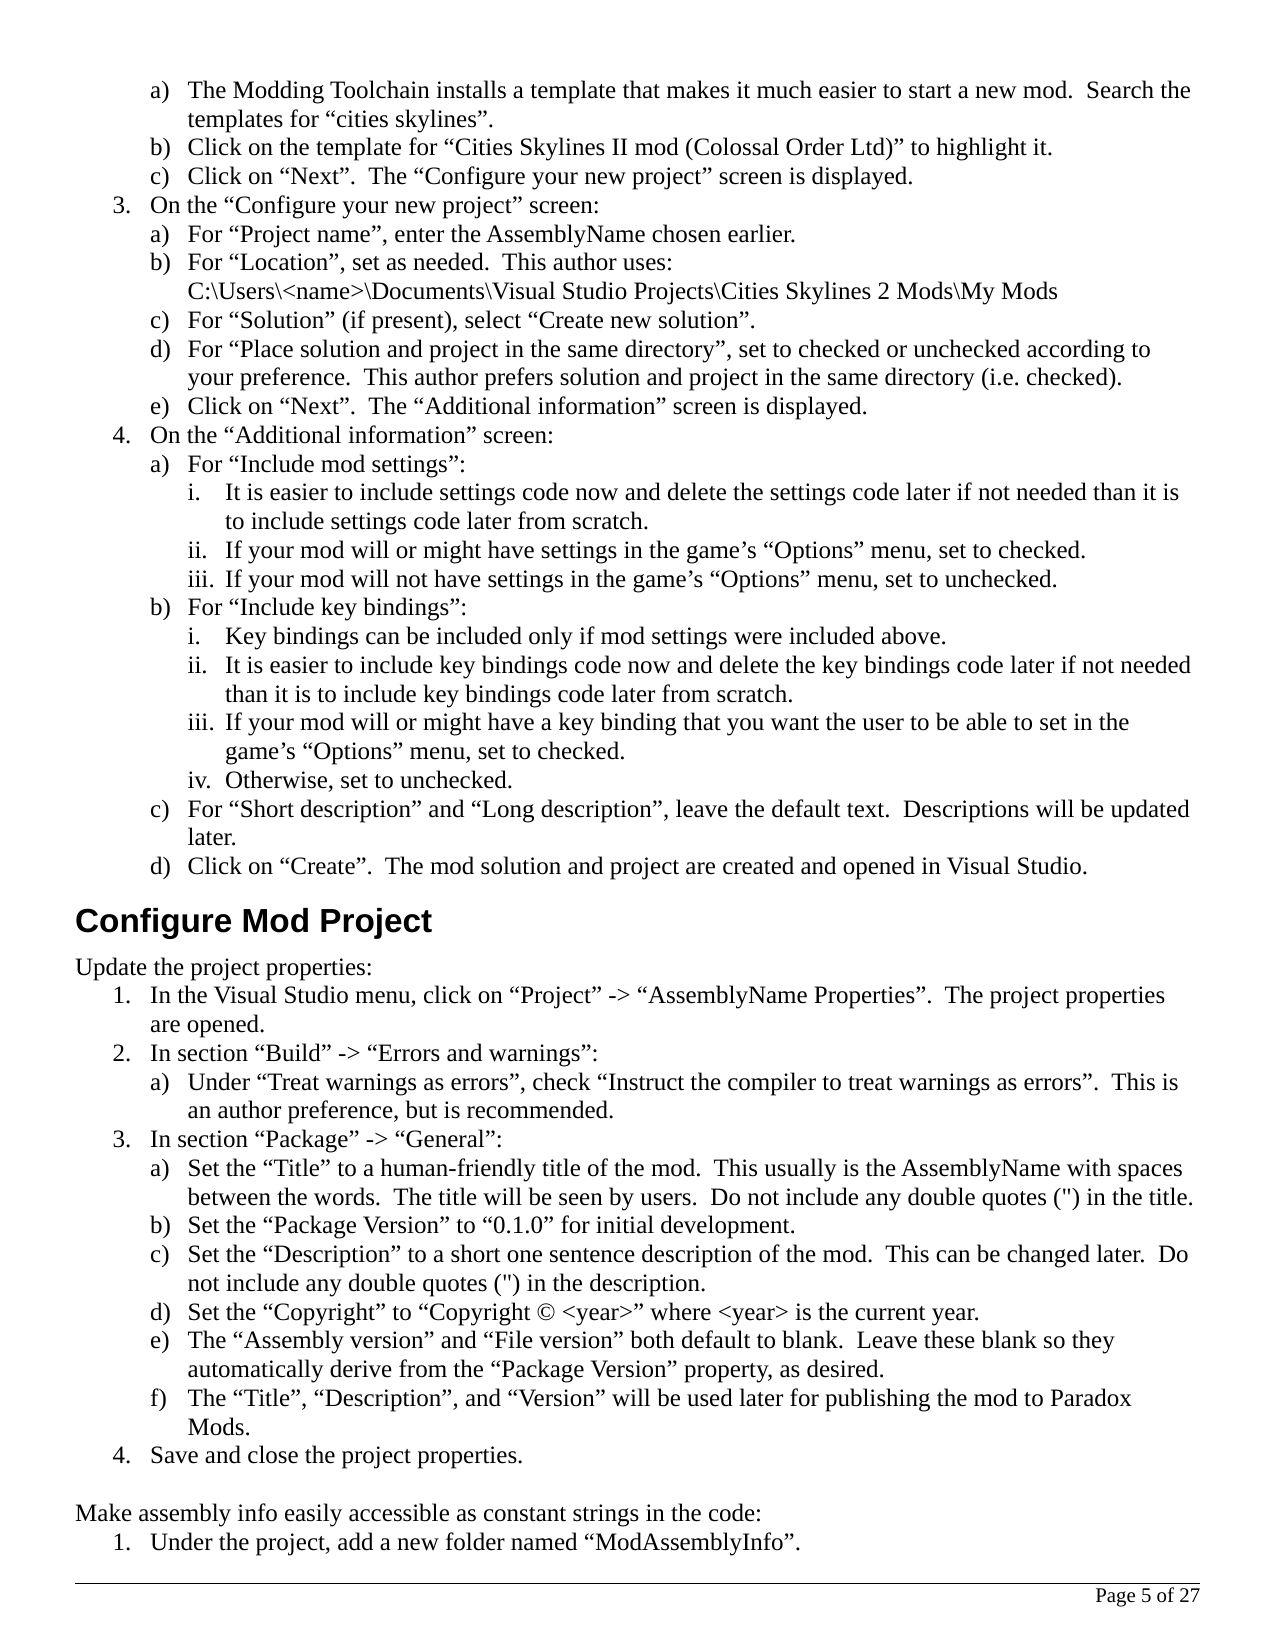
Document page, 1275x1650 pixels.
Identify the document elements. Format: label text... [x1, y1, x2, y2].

list In the Visual Studio menu, click on “Project” -> “AssemblyName Properties”. The project properties are opened. [112, 981, 1200, 1038]
list If your mod will or might have a key binding that you want the user to be able to set in the game’s “Options” menu, set to checked. [187, 707, 1200, 765]
list On the “Configure your new project” screen: [112, 190, 1200, 219]
list Click on “Create”. The mod solution and project are created and opened in Visual Studio. [150, 851, 1200, 880]
list Set the “Package Version” to “0.1.0” for initial development. [150, 1211, 1200, 1239]
list The Modding Toolchain installs a template that makes it much easier to start a new mod. Search the templates for “cities skylines”. [150, 75, 1200, 132]
list For “Project name”, enter the AssemblyName chosen earlier. [150, 219, 1200, 247]
list It is easier to include key bindings code now and delete the key bindings code later if not needed than it is to include key bindings code later from scratch. [187, 650, 1200, 707]
list For “Location”, set as needed. This author uses: C:\Users\<name>\Documents\Visual Studio Projects\Cities Skylines 2 Mods\My Mods [150, 247, 1200, 305]
list Set the “Description” to a short one sentence description of the mod. This can be changed later. Do not include any double quotes (") in the description. [150, 1239, 1200, 1297]
list In section “Package” -> “General”: [112, 1124, 1200, 1153]
list For “Place solution and project in the same directory”, set to checked or unchecked according to your preference. This author prefers solution and project in the same directory (i.e. checked). [150, 334, 1200, 391]
list The “Title”, “Description”, and “Version” will be used later for publishing the mod to Paradox Mods. [150, 1383, 1200, 1441]
list Click on the template for “Cities Skylines II mod (Colossal Order Ltd)” to highlight it. [150, 132, 1200, 161]
list Key bindings can be included only if mod settings were included above. [187, 621, 1200, 650]
list Click on “Next”. The “Additional information” screen is displayed. [150, 391, 1200, 420]
list For “Include mod settings”: [150, 449, 1200, 477]
list Click on “Next”. The “Configure your new project” screen is displayed. [150, 161, 1200, 190]
list Under the project, add a new folder named “ModAssemblyInfo”. [112, 1527, 1200, 1556]
list Under “Treat warnings as errors”, check “Instruct the compiler to treat warnings as errors”. This is an author preference, but is recommended. [150, 1067, 1200, 1124]
list For “Solution” (if present), select “Create new solution”. [150, 305, 1200, 334]
text Update the project properties: [75, 952, 1200, 981]
list In section “Build” -> “Errors and warnings”: [112, 1038, 1200, 1067]
list For “Include key bindings”: [150, 592, 1200, 621]
list If your mod will or might have settings in the game’s “Options” menu, set to checked. [187, 535, 1200, 564]
text Make assembly info easily accessible as constant strings in the code: [75, 1498, 1200, 1527]
list If your mod will not have settings in the game’s “Options” menu, set to unchecked. [187, 564, 1200, 592]
list Otherwise, set to unchecked. [187, 765, 1200, 794]
list On the “Additional information” screen: [112, 420, 1200, 449]
list Set the “Copyright” to “Copyright © <year>” where <year> is the current year. [150, 1297, 1200, 1326]
list Set the “Title” to a human-friendly title of the mod. This usually is the AssemblyName with spaces between the words. The title will be seen by users. Do not include any double quotes (") in the title. [150, 1153, 1200, 1211]
subtitle Configure Mod Project [75, 901, 1200, 939]
list Save and close the project properties. [112, 1441, 1200, 1469]
list For “Short description” and “Long description”, leave the default text. Descriptions will be updated later. [150, 794, 1200, 851]
list The “Assembly version” and “File version” both default to blank. Leave these blank so they automatically derive from the “Package Version” property, as desired. [150, 1326, 1200, 1383]
list It is easier to include settings code now and delete the settings code later if not needed than it is to include settings code later from scratch. [187, 477, 1200, 535]
